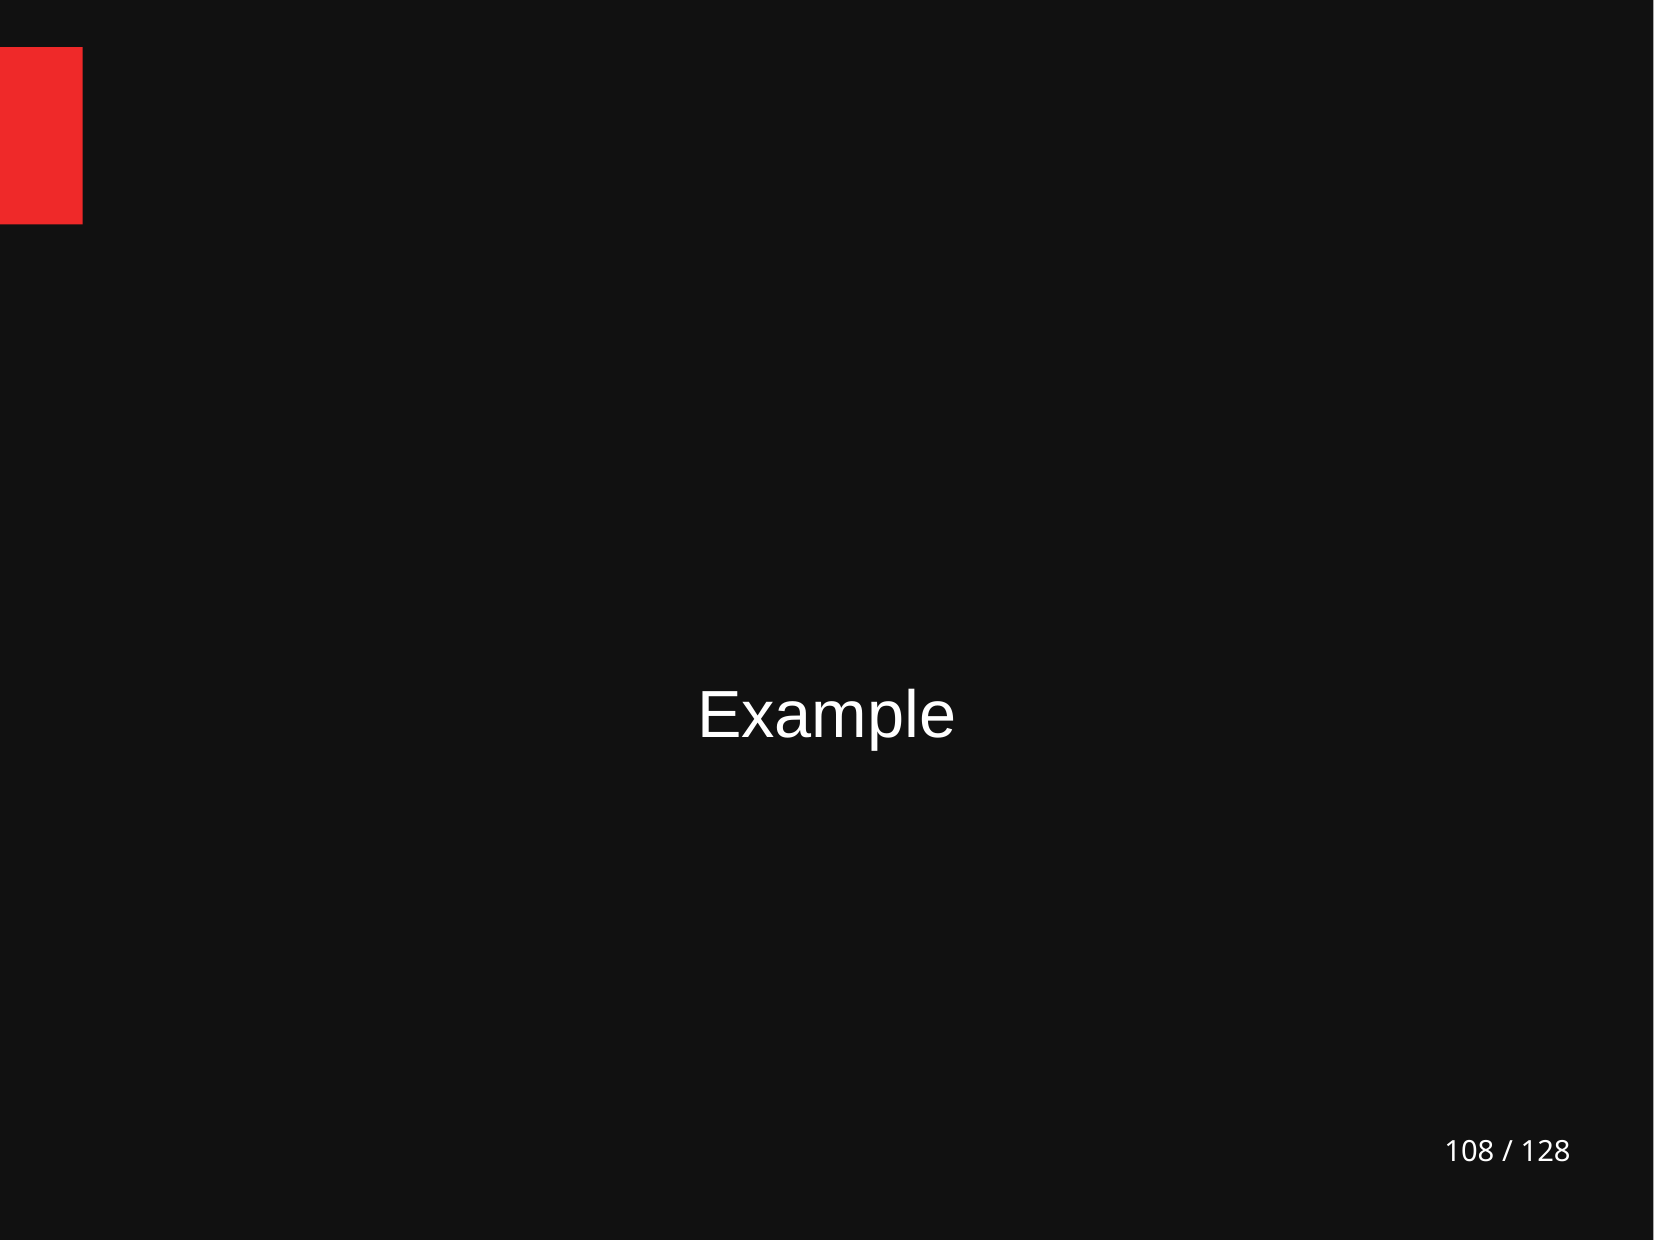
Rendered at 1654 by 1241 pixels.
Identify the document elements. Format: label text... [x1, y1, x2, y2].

subtitle Example [118, 354, 1536, 1074]
